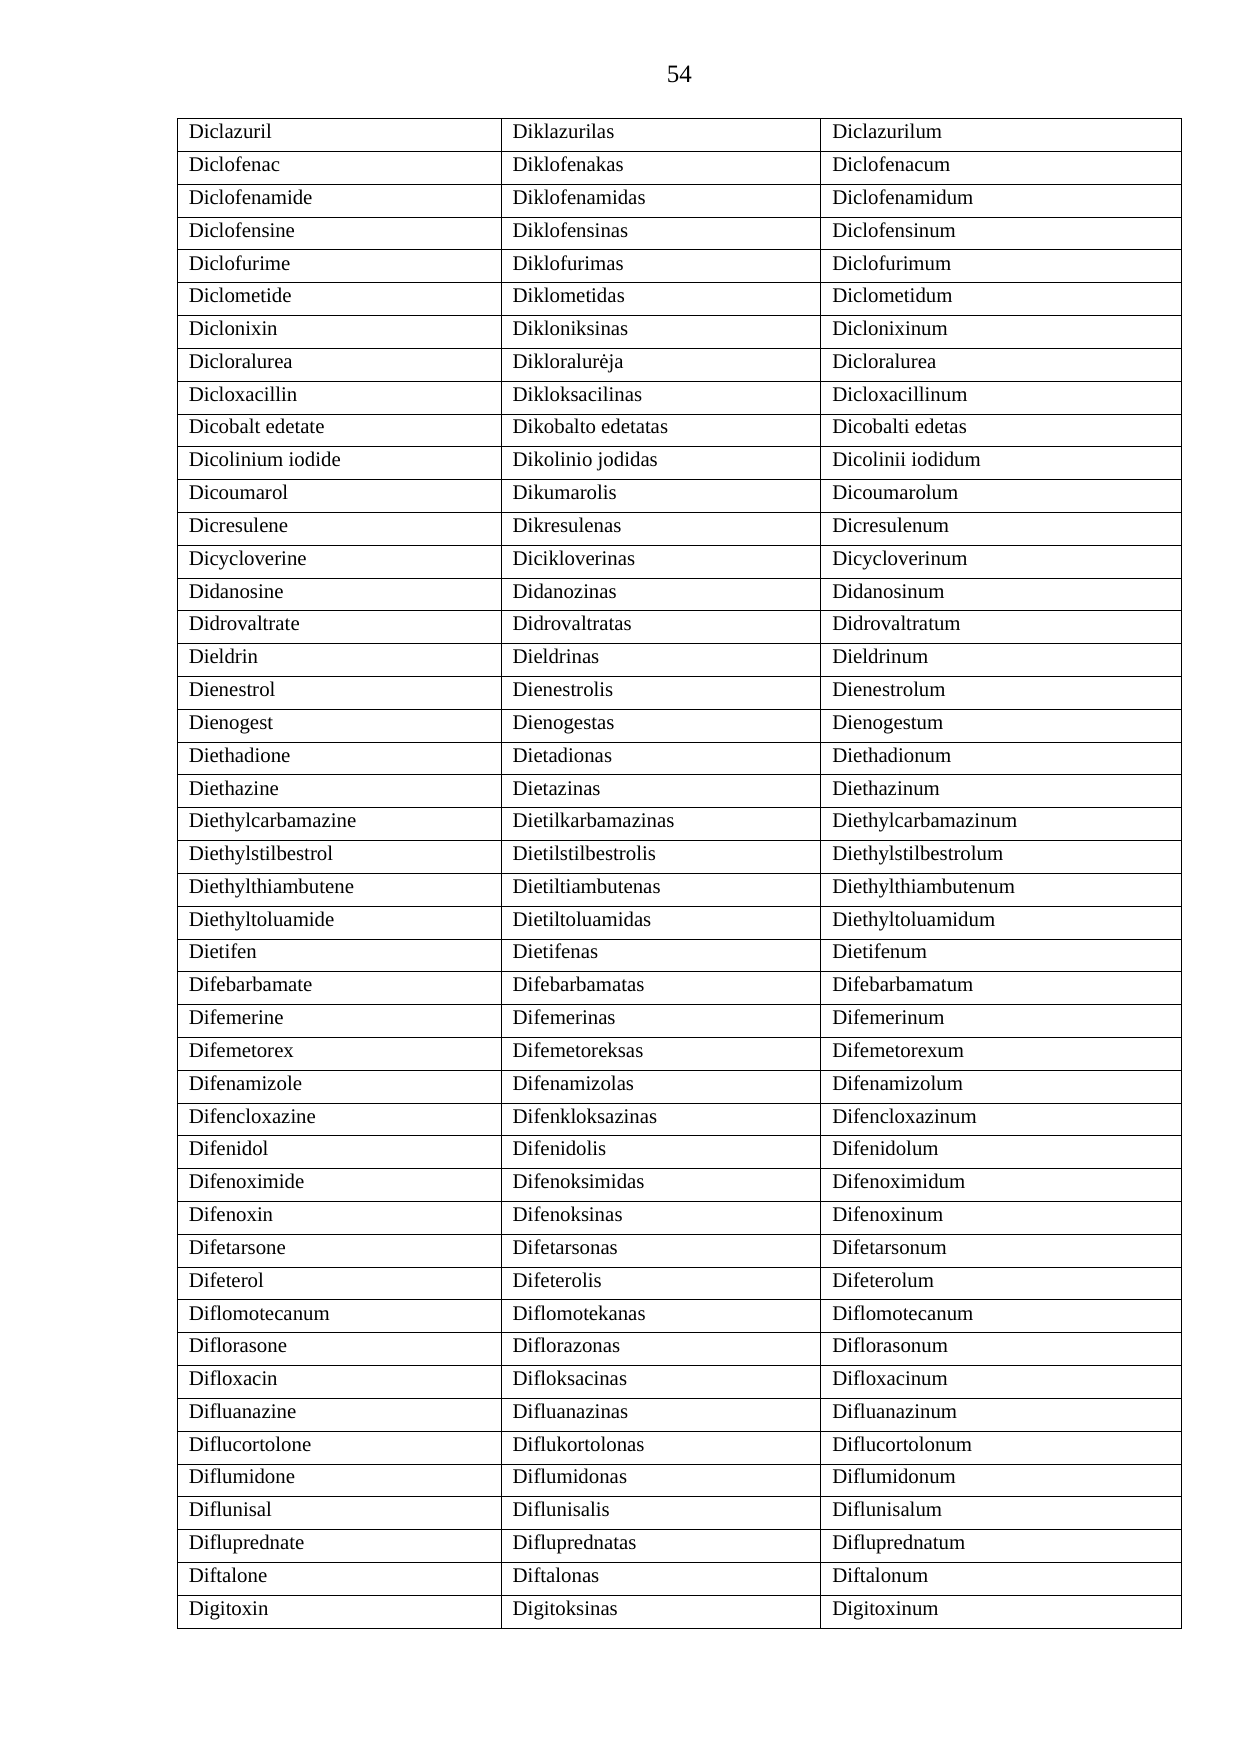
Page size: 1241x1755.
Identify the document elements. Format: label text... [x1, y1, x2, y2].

table_cell Difetarsone [178, 1235, 501, 1267]
table_cell Difeterolum [821, 1268, 1181, 1299]
table_cell Dicoumarol [178, 480, 501, 512]
table_cell Difenoksimidas [502, 1169, 820, 1201]
table_cell Digitoksinas [502, 1596, 820, 1627]
table_cell Difluprednatum [821, 1530, 1181, 1562]
table_cell Difeterolis [502, 1268, 820, 1299]
table_cell Difloksacinas [502, 1366, 820, 1398]
table_cell Diklofensinas [502, 218, 820, 249]
table_cell Diethyltoluamidum [821, 907, 1181, 938]
table_cell Difenamizolum [821, 1071, 1181, 1102]
table_cell Difenidolum [821, 1136, 1181, 1168]
table_cell Difemetorex [178, 1038, 501, 1070]
table_cell Dienogestas [502, 710, 820, 742]
table_cell Dienestrol [178, 677, 501, 709]
table_cell Dikumarolis [502, 480, 820, 512]
table_cell Diethylstilbestrolum [821, 841, 1181, 873]
table_cell Difloxacinum [821, 1366, 1181, 1398]
table_cell Diclonixin [178, 316, 501, 348]
table_cell Diethylstilbestrol [178, 841, 501, 873]
table_cell Dietilkarbamazinas [502, 808, 820, 840]
table_cell Dicolinii iodidum [821, 447, 1181, 479]
table_cell Dieldrinum [821, 644, 1181, 676]
table_cell Diflumidonum [821, 1465, 1181, 1496]
table_cell Diflorasone [178, 1333, 501, 1365]
table_cell Diethazine [178, 775, 501, 807]
table_cell Difetarsonum [821, 1235, 1181, 1267]
table_cell Dietifenas [502, 940, 820, 971]
table_cell Difebarbamatum [821, 972, 1181, 1004]
table_cell Dicycloverinum [821, 546, 1181, 577]
table_cell Dicikloverinas [502, 546, 820, 577]
table_cell Diflorasonum [821, 1333, 1181, 1365]
table_cell Diklazurilas [502, 119, 820, 151]
table_cell Difeterol [178, 1268, 501, 1299]
table_cell Diclometidum [821, 283, 1181, 315]
table_cell Dicloralurea [178, 349, 501, 381]
table_cell Difenkloksazinas [502, 1104, 820, 1135]
table_cell Dietifen [178, 940, 501, 971]
table_cell Diflunisalis [502, 1497, 820, 1529]
table_cell Dikloniksinas [502, 316, 820, 348]
table_cell Difenoximidum [821, 1169, 1181, 1201]
table_cell Dienogestum [821, 710, 1181, 742]
table_cell Dikloksacilinas [502, 382, 820, 413]
table_cell Diclofensine [178, 218, 501, 249]
table_cell Difencloxazinum [821, 1104, 1181, 1135]
table_cell Diflomotecanum [178, 1300, 501, 1332]
table_cell Diclofenacum [821, 152, 1181, 184]
table_cell Diclofenac [178, 152, 501, 184]
table_cell Dicobalt edetate [178, 415, 501, 446]
table_cell Didrovaltrate [178, 611, 501, 643]
table_cell Diclonixinum [821, 316, 1181, 348]
table_cell Difenoximide [178, 1169, 501, 1201]
table_cell Diethadionum [821, 743, 1181, 774]
table_cell Difluanazinum [821, 1399, 1181, 1431]
table_cell Diethadione [178, 743, 501, 774]
table_cell Difemerine [178, 1005, 501, 1037]
table_cell Diethylthiambutenum [821, 874, 1181, 906]
table_cell Diclofurimum [821, 250, 1181, 282]
table_cell Dieldrinas [502, 644, 820, 676]
table_cell Dietilstilbestrolis [502, 841, 820, 873]
table_cell Diftalone [178, 1563, 501, 1595]
table_cell Dieldrin [178, 644, 501, 676]
table_cell Diftalonum [821, 1563, 1181, 1595]
table_cell Difenamizolas [502, 1071, 820, 1102]
table_cell Dicoumarolum [821, 480, 1181, 512]
table_cell Didanozinas [502, 579, 820, 610]
table_cell Dietadionas [502, 743, 820, 774]
table_cell Difluprednate [178, 1530, 501, 1562]
table_cell Dikolinio jodidas [502, 447, 820, 479]
table_cell Diethylcarbamazine [178, 808, 501, 840]
table_cell Diflumidone [178, 1465, 501, 1496]
table_cell Dienestrolum [821, 677, 1181, 709]
table_cell Diethyltoluamide [178, 907, 501, 938]
table_cell Digitoxin [178, 1596, 501, 1627]
table_cell Diclometide [178, 283, 501, 315]
table_cell Dietazinas [502, 775, 820, 807]
table_cell Difebarbamate [178, 972, 501, 1004]
table_cell Dienestrolis [502, 677, 820, 709]
table_cell Diclofenamide [178, 185, 501, 217]
table_cell Difenoxinum [821, 1202, 1181, 1234]
table_cell Difemerinum [821, 1005, 1181, 1037]
table_cell Didanosinum [821, 579, 1181, 610]
table_cell Dicresulene [178, 513, 501, 545]
table_cell Dicloxacillin [178, 382, 501, 413]
table_cell Diclofensinum [821, 218, 1181, 249]
table_cell Diclazuril [178, 119, 501, 151]
table_cell Difencloxazine [178, 1104, 501, 1135]
table_cell Diflucortolonum [821, 1432, 1181, 1463]
table_cell Dikresulenas [502, 513, 820, 545]
table_cell Diklometidas [502, 283, 820, 315]
table_cell Diklofurimas [502, 250, 820, 282]
table_cell Diethylthiambutene [178, 874, 501, 906]
table_cell Difluanazinas [502, 1399, 820, 1431]
table_cell Difloxacin [178, 1366, 501, 1398]
table_cell Diethazinum [821, 775, 1181, 807]
table_cell Diethylcarbamazinum [821, 808, 1181, 840]
table_cell Diflunisal [178, 1497, 501, 1529]
table_cell Dikloralurėja [502, 349, 820, 381]
table_cell Diclazurilum [821, 119, 1181, 151]
table_cell Diklofenakas [502, 152, 820, 184]
table_cell Diklofenamidas [502, 185, 820, 217]
table_cell Dicolinium iodide [178, 447, 501, 479]
table_cell Dietiltiambutenas [502, 874, 820, 906]
table_cell Difemerinas [502, 1005, 820, 1037]
table_cell Difenoxin [178, 1202, 501, 1234]
table_cell Dietifenum [821, 940, 1181, 971]
table_cell Difluprednatas [502, 1530, 820, 1562]
table_cell Diflomotekanas [502, 1300, 820, 1332]
table_cell Difetarsonas [502, 1235, 820, 1267]
table_cell Diflukortolonas [502, 1432, 820, 1463]
table_cell Dikobalto edetatas [502, 415, 820, 446]
table_cell Diflorazonas [502, 1333, 820, 1365]
table_cell Diflomotecanum [821, 1300, 1181, 1332]
table_cell Difenamizole [178, 1071, 501, 1102]
table_cell Difemetoreksas [502, 1038, 820, 1070]
table_cell Dienogest [178, 710, 501, 742]
table_cell Diflumidonas [502, 1465, 820, 1496]
table_cell Difluanazine [178, 1399, 501, 1431]
table_cell Didrovaltratas [502, 611, 820, 643]
table_cell Difenoksinas [502, 1202, 820, 1234]
table_cell Difenidol [178, 1136, 501, 1168]
table_cell Difemetorexum [821, 1038, 1181, 1070]
table_cell Digitoxinum [821, 1596, 1181, 1627]
table_cell Diftalonas [502, 1563, 820, 1595]
table_cell Diclofurime [178, 250, 501, 282]
table_cell Diflunisalum [821, 1497, 1181, 1529]
table_cell Difenidolis [502, 1136, 820, 1168]
table_cell Dicycloverine [178, 546, 501, 577]
table_cell Dicloxacillinum [821, 382, 1181, 413]
table_cell Diclofenamidum [821, 185, 1181, 217]
table_cell Didrovaltratum [821, 611, 1181, 643]
table_cell Didanosine [178, 579, 501, 610]
table_cell Diflucortolone [178, 1432, 501, 1463]
table_cell Dicresulenum [821, 513, 1181, 545]
table_cell Dietiltoluamidas [502, 907, 820, 938]
table_cell Dicloralurea [821, 349, 1181, 381]
table_cell Dicobalti edetas [821, 415, 1181, 446]
table_cell Difebarbamatas [502, 972, 820, 1004]
